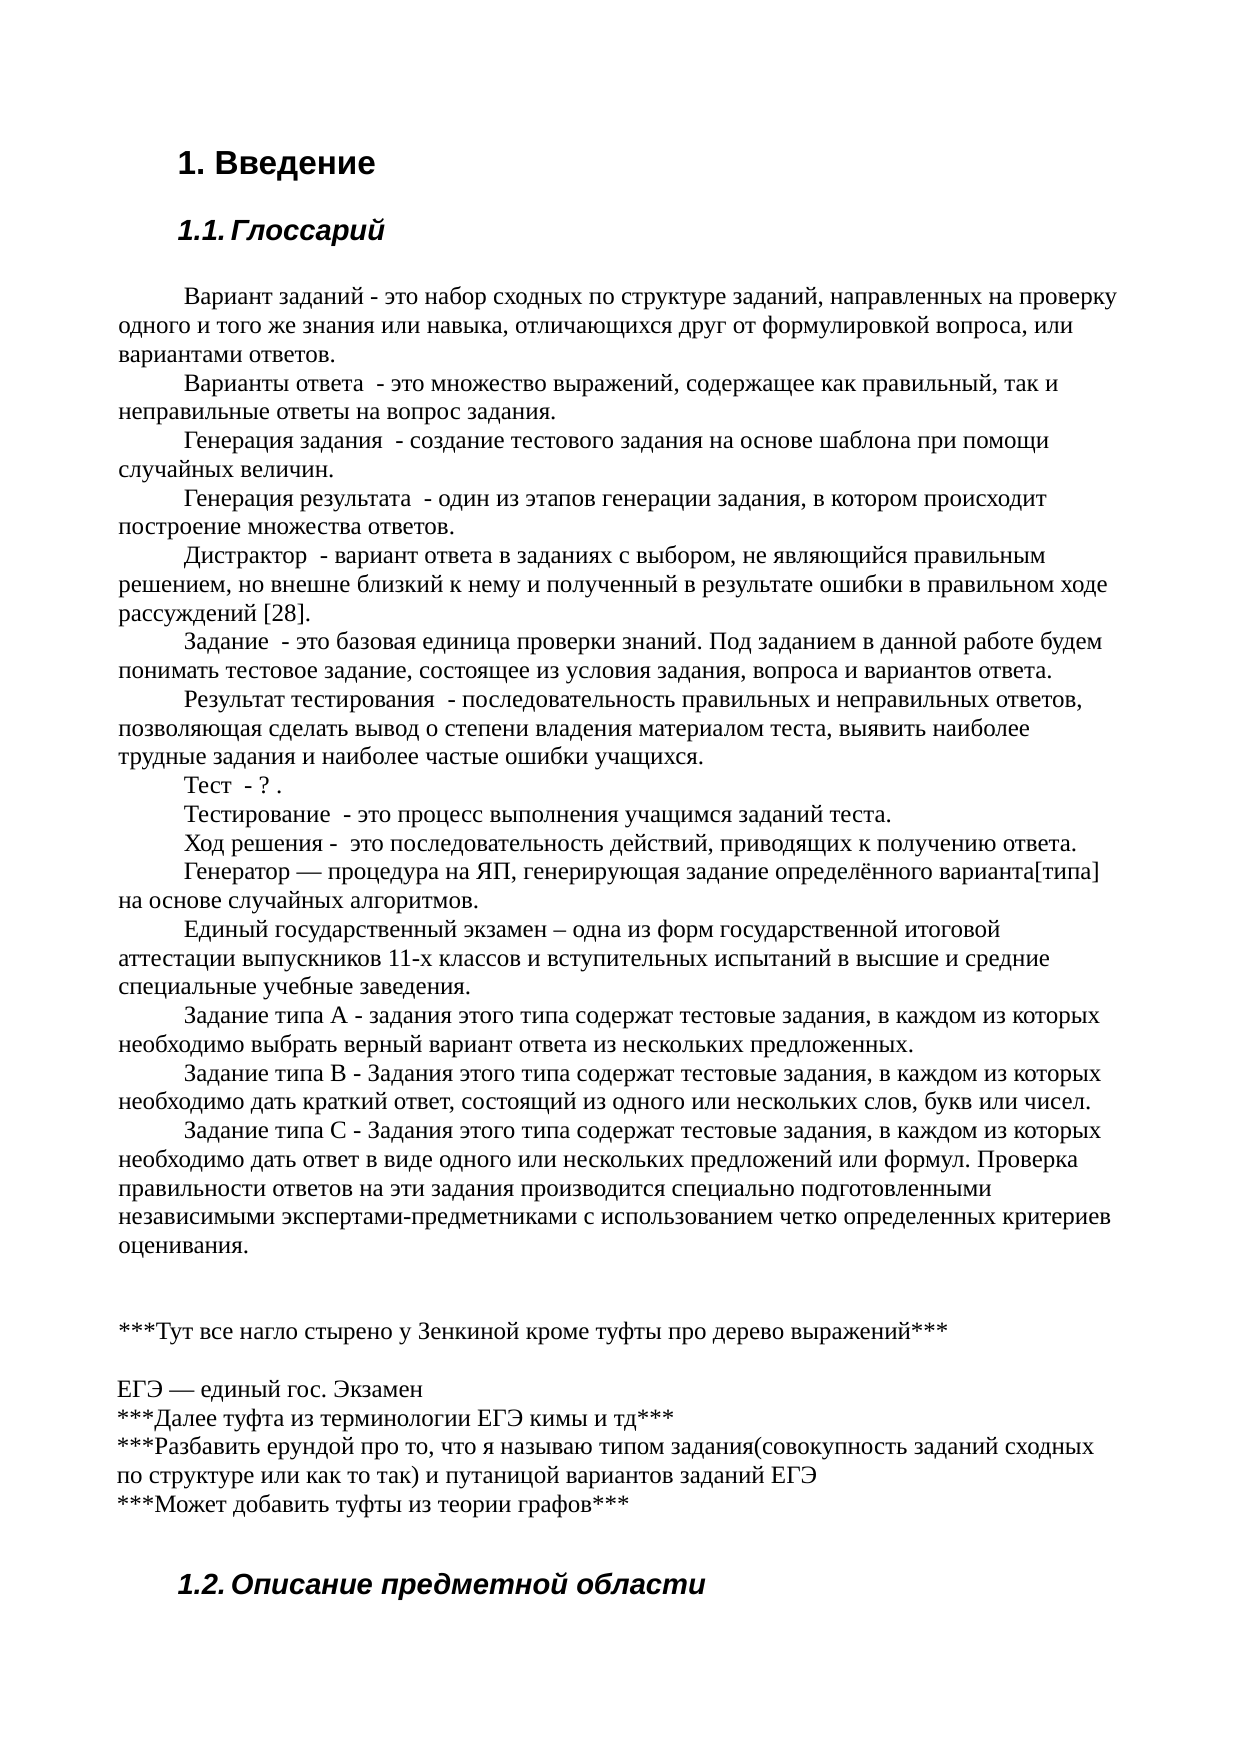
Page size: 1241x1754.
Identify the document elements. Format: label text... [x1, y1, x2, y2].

text Тестирование - это процесс выполнения учащимся заданий теста. [118, 799, 1122, 828]
list ***Может добавить туфты из теории графов*** [117, 1489, 1122, 1518]
subtitle Глоссарий [177, 213, 1122, 246]
text Дистрактор - вариант ответа в заданиях с выбором, не являющийся правильным решением, но внешне близкий к нему и полученный в результате ошибки в правильном ходе рассуждений [28]. [118, 540, 1122, 626]
text Генератор — процедура на ЯП, генерирующая задание определённого варианта[типа] на основе случайных алгоритмов. [118, 856, 1122, 914]
subtitle Описание предметной области [177, 1567, 1122, 1600]
subtitle 1. Введение [177, 143, 1122, 182]
list ЕГЭ — единый гос. Экзамен [117, 1374, 1122, 1403]
list ***Далее туфта из терминологии ЕГЭ кимы и тд*** [117, 1403, 1122, 1431]
text Задание - это базовая единица проверки знаний. Под заданием в данной работе будем понимать тестовое задание, состоящее из условия задания, вопроса и вариантов ответа. [118, 626, 1122, 684]
text Вариант заданий - это набор сходных по структуре заданий, направленных на проверку одного и того же знания или навыка, отличающихся друг от формулировкой вопроса, или вариантами ответов. [118, 281, 1122, 368]
list ***Разбавить ерундой про то, что я называю типом задания(совокупность заданий сходных по структуре или как то так) и путаницой вариантов заданий ЕГЭ [117, 1431, 1122, 1489]
text Ход решения - это последовательность действий, приводящих к получению ответа. [118, 828, 1122, 856]
text Варианты ответа - это множество выражений, содержащее как правильный, так и неправильные ответы на вопрос задания. [118, 368, 1122, 425]
text Задание типа С - Задания этого типа содержат тестовые задания, в каждом из которых необходимо дать ответ в виде одного или нескольких предложений или формул. Проверка правильности ответов на эти задания производится специально подготовленными независимыми экспертами-предметниками с использованием четко определенных критериев оценивания. [118, 1115, 1122, 1259]
text Единый государственный экзамен – одна из форм государственной итоговой аттестации выпускников 11-х классов и вступительных испытаний в высшие и средние специальные учебные заведения. [118, 914, 1122, 1000]
text Результат тестирования - последовательность правильных и неправильных ответов, позволяющая сделать вывод о степени владения материалом теста, выявить наиболее трудные задания и наиболее частые ошибки учащихся. [118, 684, 1122, 770]
text Задание типа В - Задания этого типа содержат тестовые задания, в каждом из которых необходимо дать краткий ответ, состоящий из одного или нескольких слов, букв или чисел. [118, 1058, 1122, 1115]
text Тест - ? . [118, 770, 1122, 799]
text Генерация задания - создание тестового задания на основе шаблона при помощи случайных величин. [118, 425, 1122, 483]
text Генерация результата - один из этапов генерации задания, в котором происходит построение множества ответов. [118, 483, 1122, 540]
text Задание типа А - задания этого типа содержат тестовые задания, в каждом из которых необходимо выбрать верный вариант ответа из нескольких предложенных. [118, 1000, 1122, 1058]
list ***Тут все нагло стырено у Зенкиной кроме туфты про дерево выражений*** [118, 1316, 1122, 1345]
